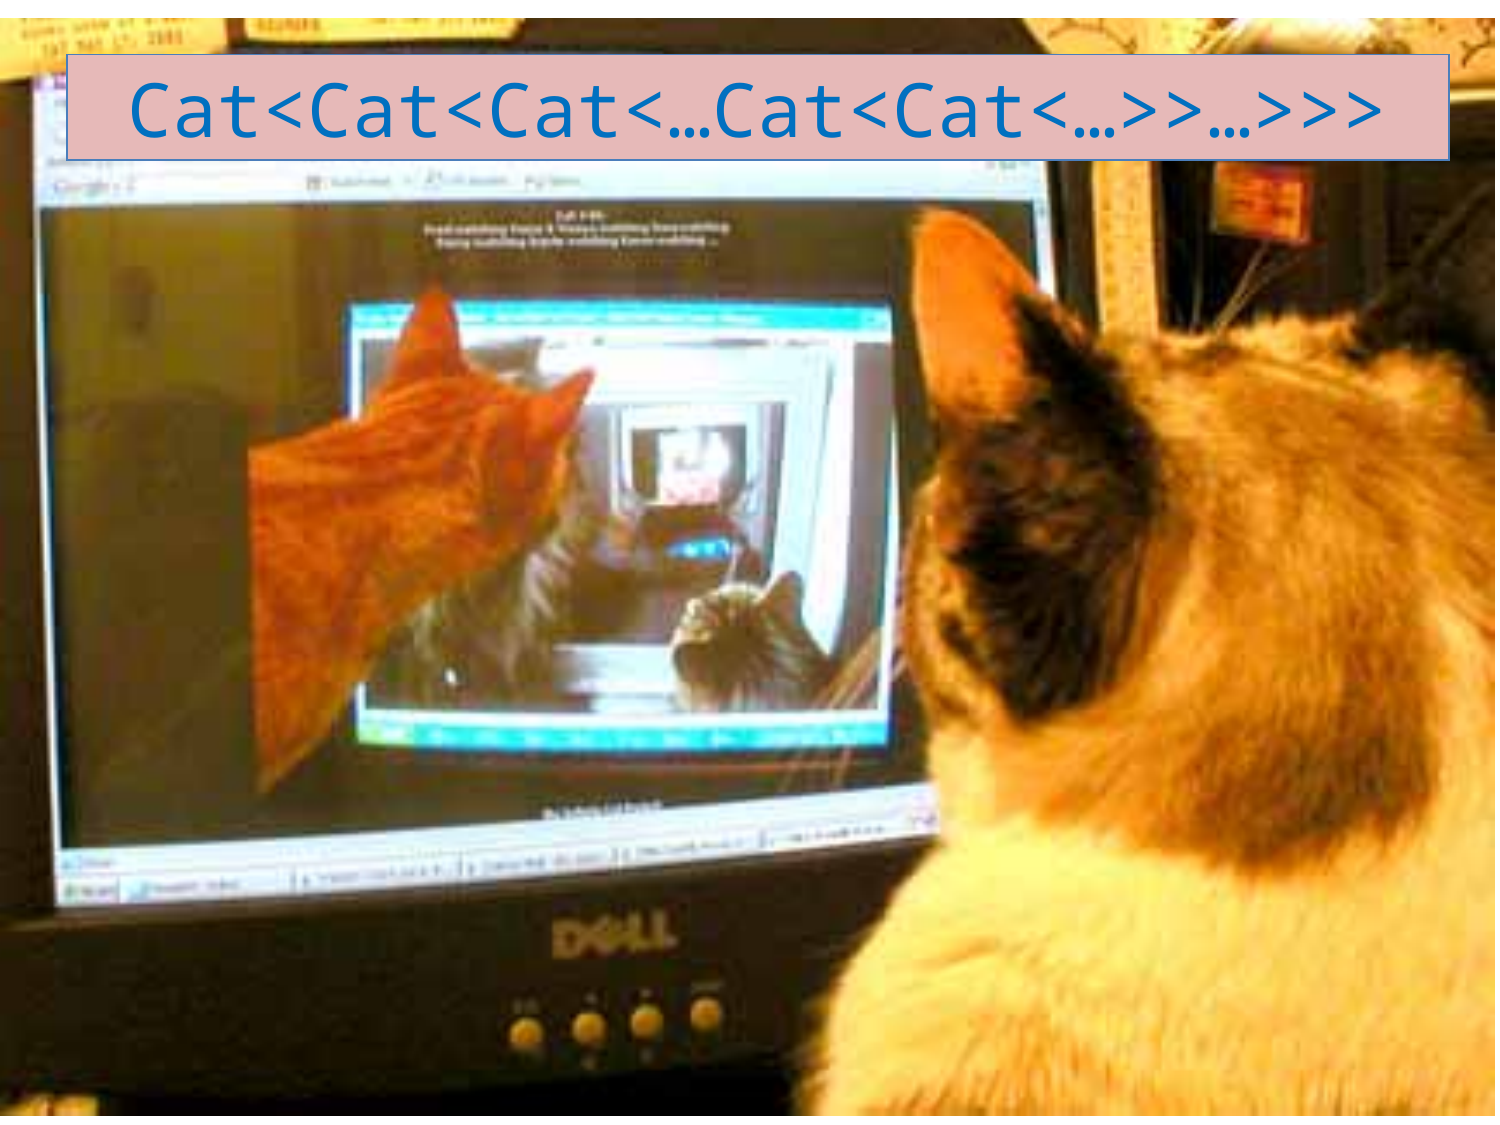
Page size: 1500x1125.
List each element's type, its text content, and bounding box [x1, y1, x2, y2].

picture [0, 18, 1495, 1116]
text_box Cat<Cat<Cat<…Cat<Cat<…>>…>>> [66, 54, 1449, 161]
